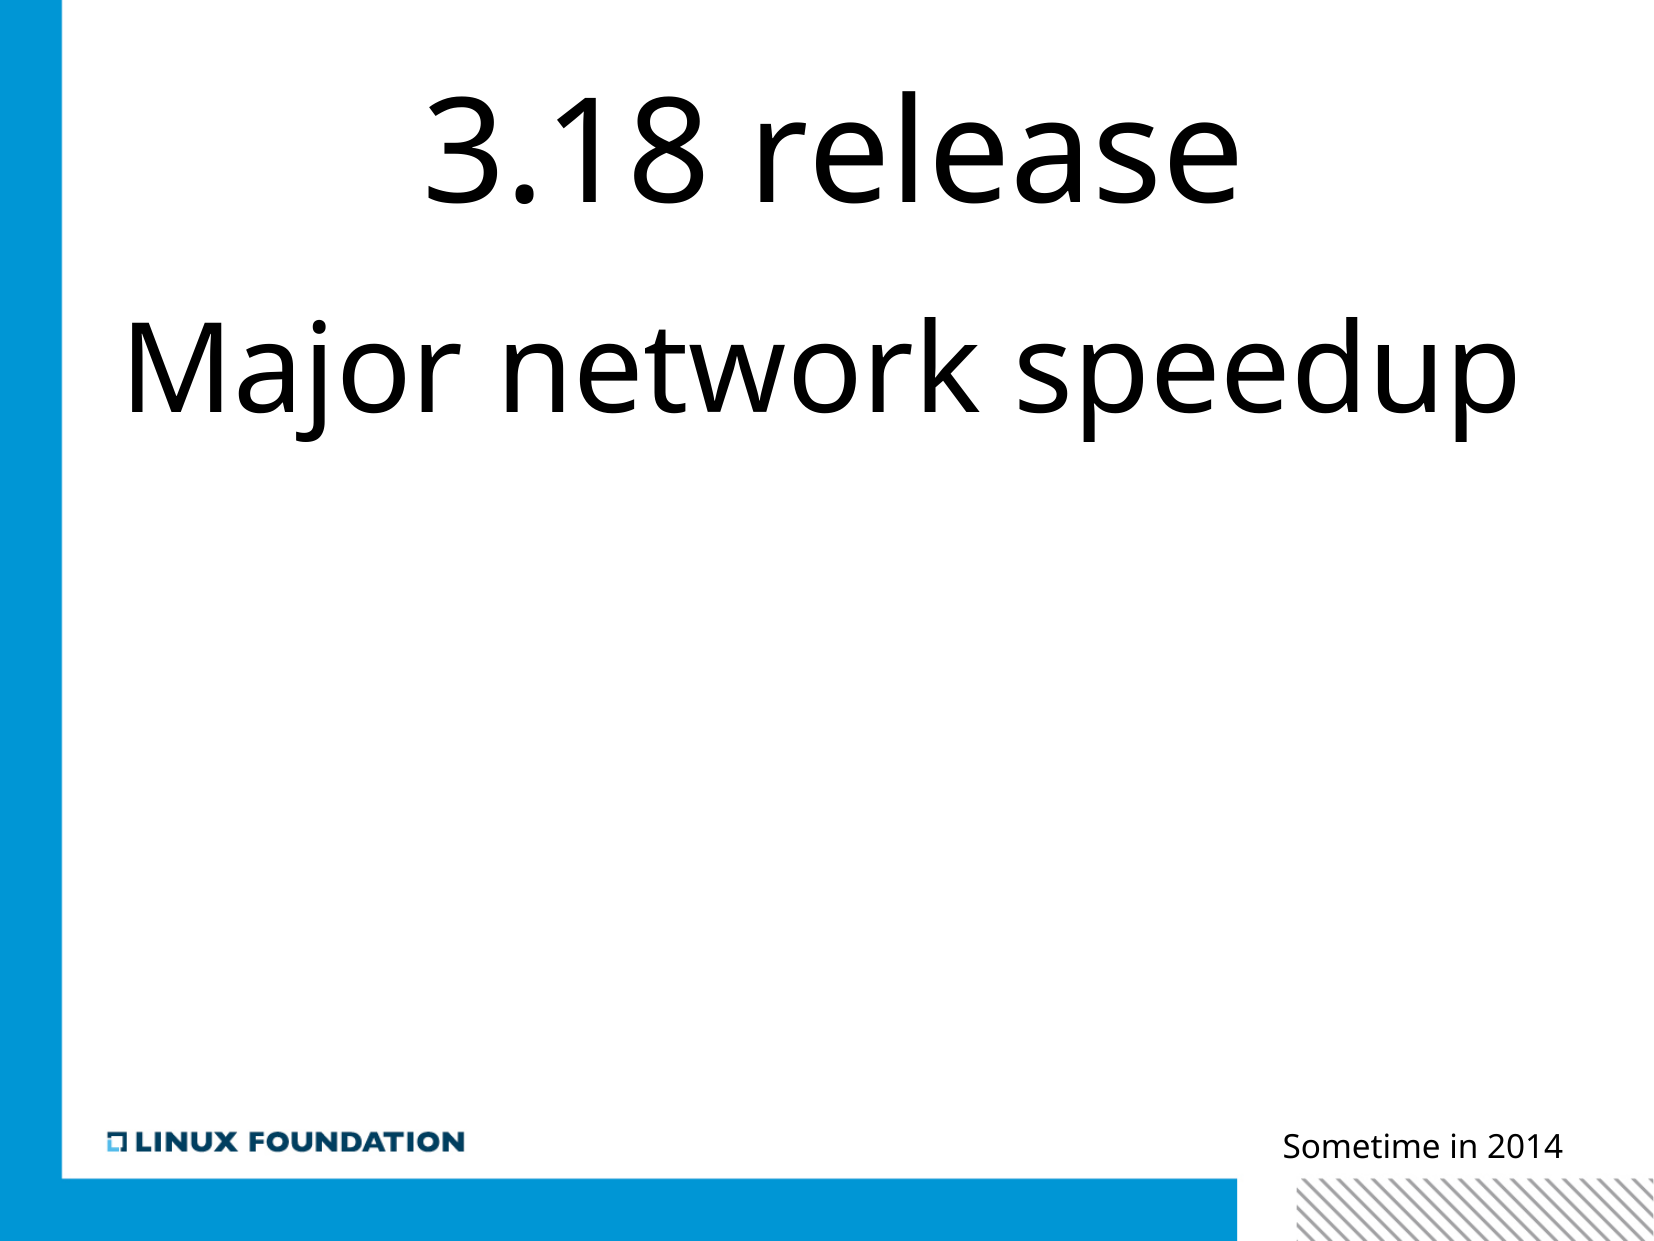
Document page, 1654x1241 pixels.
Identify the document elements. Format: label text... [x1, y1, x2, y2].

text_box Sometime in 2014 [1267, 1115, 1588, 1170]
picture [62, 0, 1654, 1241]
text_box 3.18 release [407, 39, 1247, 230]
text_box Major network speedup [105, 271, 1549, 905]
